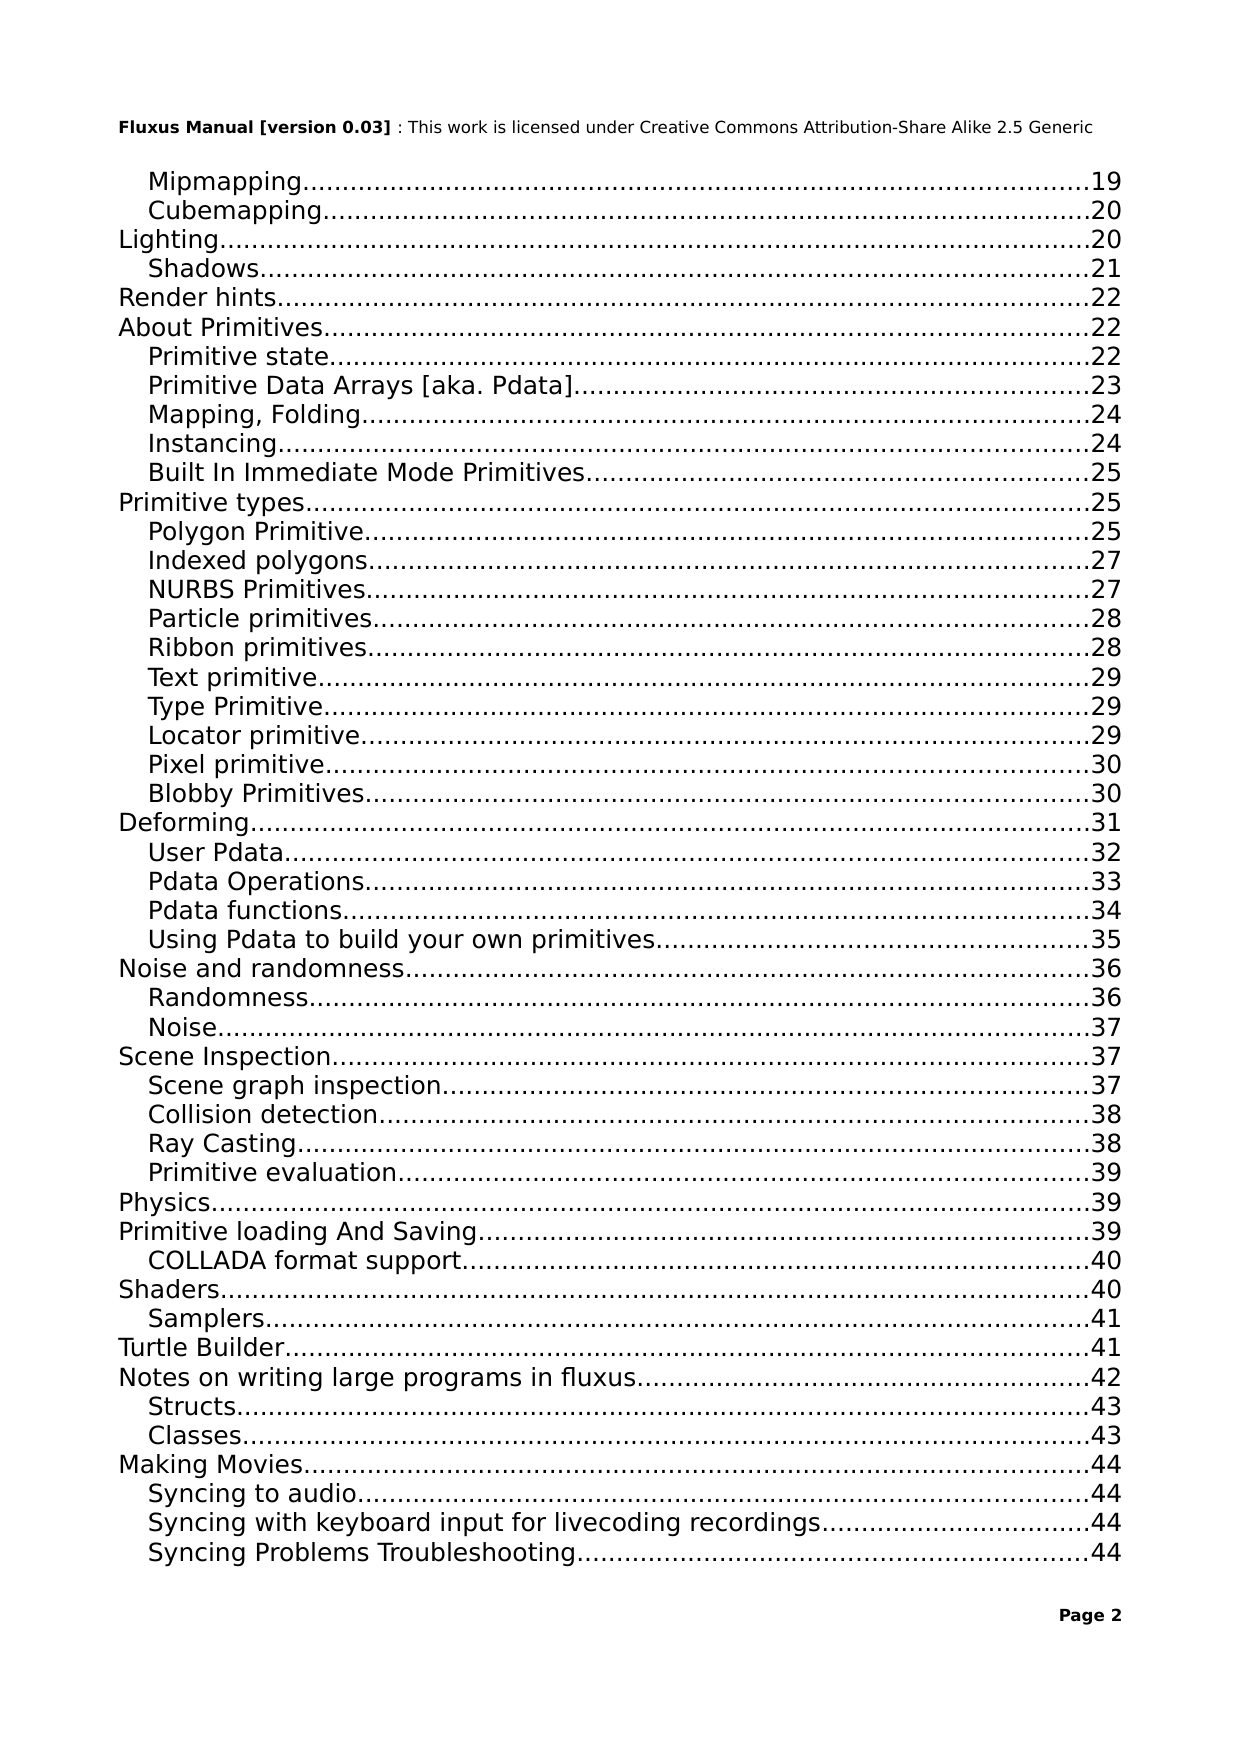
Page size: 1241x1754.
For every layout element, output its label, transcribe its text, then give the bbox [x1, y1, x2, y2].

text Classes 43 [148, 1421, 1122, 1450]
text Physics 39 [118, 1188, 1122, 1217]
text Scene graph inspection 37 [148, 1071, 1122, 1100]
text Samplers 41 [148, 1304, 1122, 1334]
text Pdata Operations 33 [148, 867, 1122, 896]
text Shadows 21 [148, 254, 1122, 284]
text Locator primitive 29 [148, 721, 1122, 750]
text Cubemapping 20 [148, 196, 1122, 225]
text Collision detection 38 [148, 1100, 1122, 1129]
text Blobby Primitives 30 [148, 779, 1122, 809]
text Text primitive 29 [148, 663, 1122, 692]
text Type Primitive 29 [148, 692, 1122, 721]
text Using Pdata to build your own primitives 35 [148, 925, 1122, 954]
text Structs 43 [148, 1392, 1122, 1421]
text Noise 37 [148, 1013, 1122, 1042]
text Primitive evaluation 39 [148, 1159, 1122, 1188]
text Randomness 36 [148, 984, 1122, 1013]
text Ribbon primitives 28 [148, 634, 1122, 663]
text Particle primitives 28 [148, 604, 1122, 634]
text Syncing Problems Troubleshooting 44 [148, 1538, 1122, 1567]
text About Primitives 22 [118, 313, 1122, 342]
text Turtle Builder 41 [118, 1334, 1122, 1363]
text Noise and randomness 36 [118, 954, 1122, 984]
text Indexed polygons 27 [148, 546, 1122, 575]
text Scene Inspection 37 [118, 1042, 1122, 1071]
text Mipmapping 19 [148, 167, 1122, 196]
text Primitive types 25 [118, 488, 1122, 517]
text Lighting 20 [118, 225, 1122, 254]
text Render hints 22 [118, 284, 1122, 313]
text Syncing to audio 44 [148, 1479, 1122, 1509]
text Syncing with keyboard input for livecoding recordings 44 [148, 1509, 1122, 1538]
text Pdata functions 34 [148, 896, 1122, 925]
text User Pdata 32 [148, 838, 1122, 867]
text Instancing 24 [148, 429, 1122, 459]
text Notes on writing large programs in fluxus 42 [118, 1363, 1122, 1392]
text Mapping, Folding 24 [148, 400, 1122, 429]
text Shaders 40 [118, 1275, 1122, 1304]
text Primitive Data Arrays [aka. Pdata] 23 [148, 371, 1122, 400]
text NURBS Primitives 27 [148, 575, 1122, 604]
text Making Movies 44 [118, 1450, 1122, 1479]
text Deforming 31 [118, 809, 1122, 838]
text Ray Casting 38 [148, 1129, 1122, 1159]
text Primitive state 22 [148, 342, 1122, 371]
text Built In Immediate Mode Primitives 25 [148, 459, 1122, 488]
text Primitive loading And Saving 39 [118, 1217, 1122, 1246]
text COLLADA format support 40 [148, 1246, 1122, 1275]
text Pixel primitive 30 [148, 750, 1122, 779]
text Polygon Primitive 25 [148, 517, 1122, 546]
